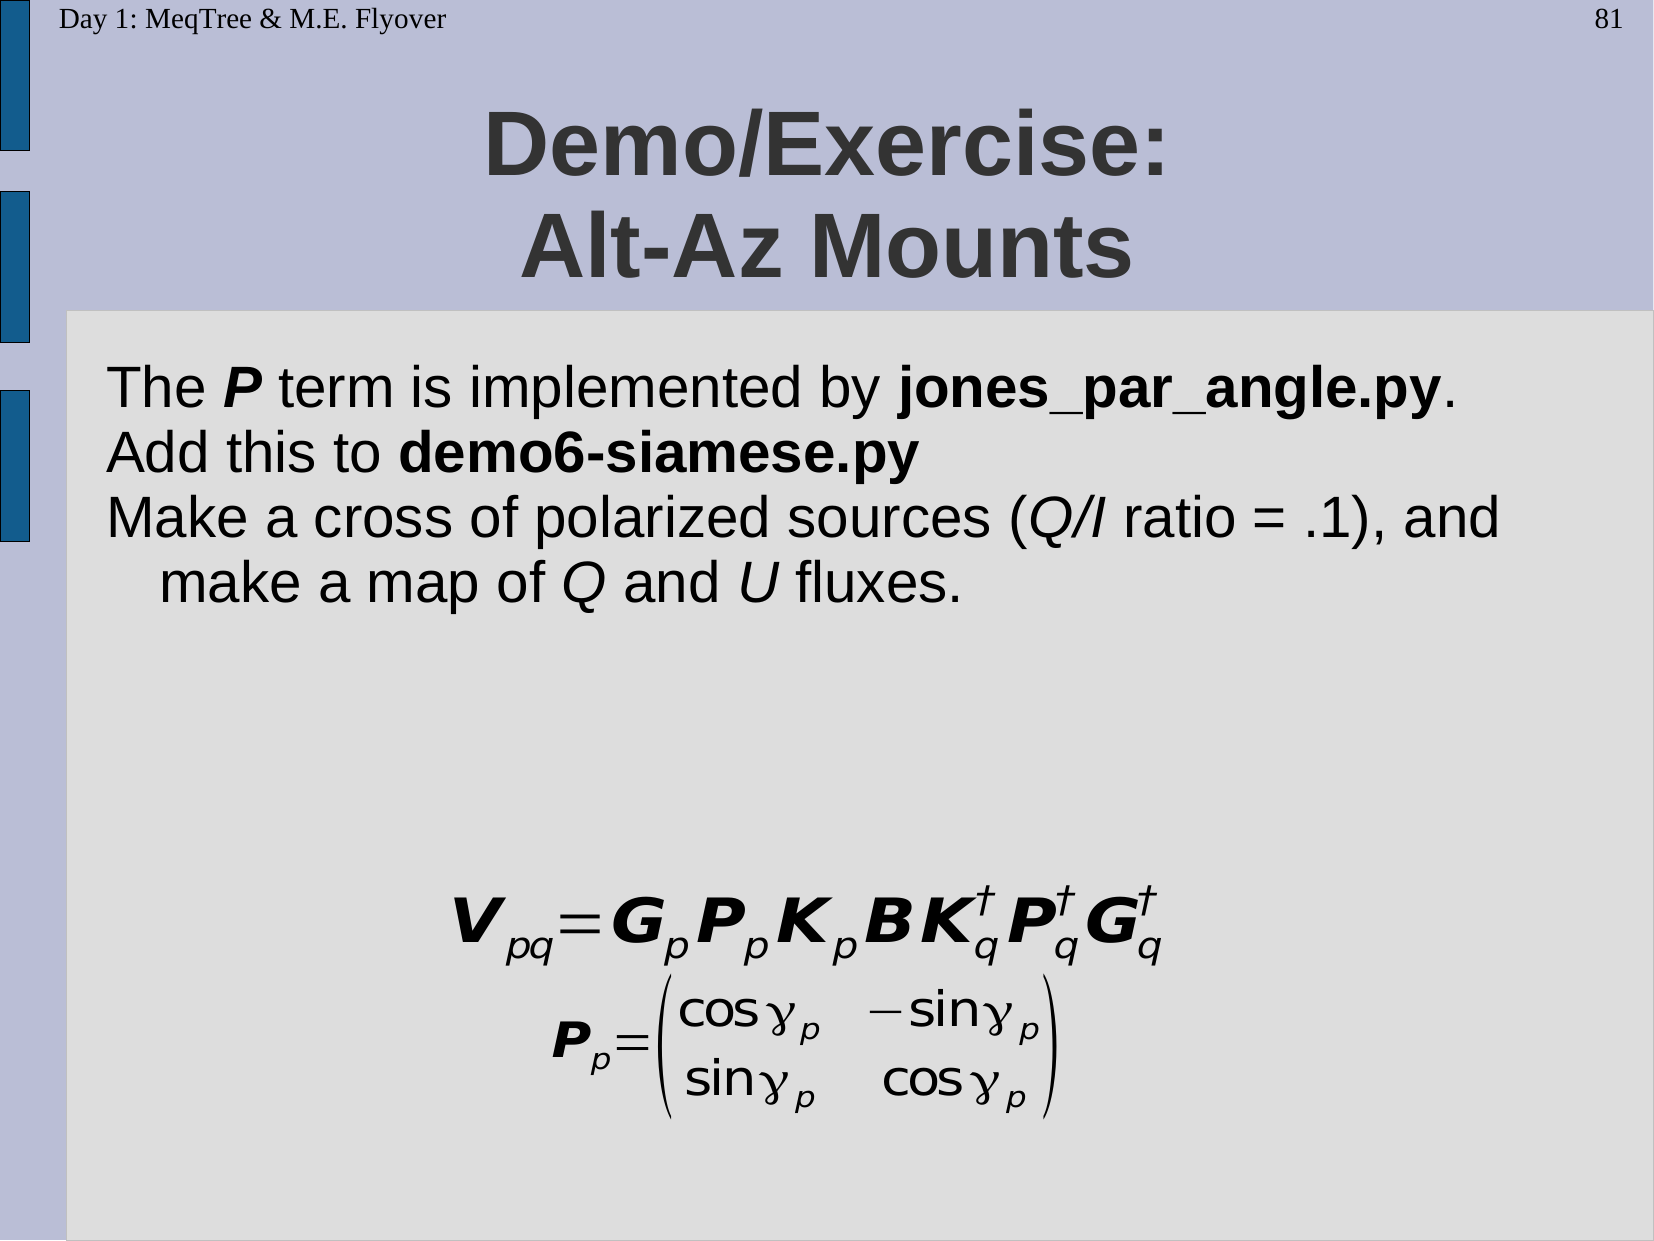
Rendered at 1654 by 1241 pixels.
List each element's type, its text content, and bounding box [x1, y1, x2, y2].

title Demo/Exercise: Alt-Az Mounts [121, 87, 1534, 302]
list The P term is implemented by jones_par_angle.py. Add this to demo6-siamese.py Make a cross of polarized sources (Q/I ratio = .1), and make a map of Q and U fluxes. [88, 354, 1595, 626]
chart [442, 878, 1166, 1123]
